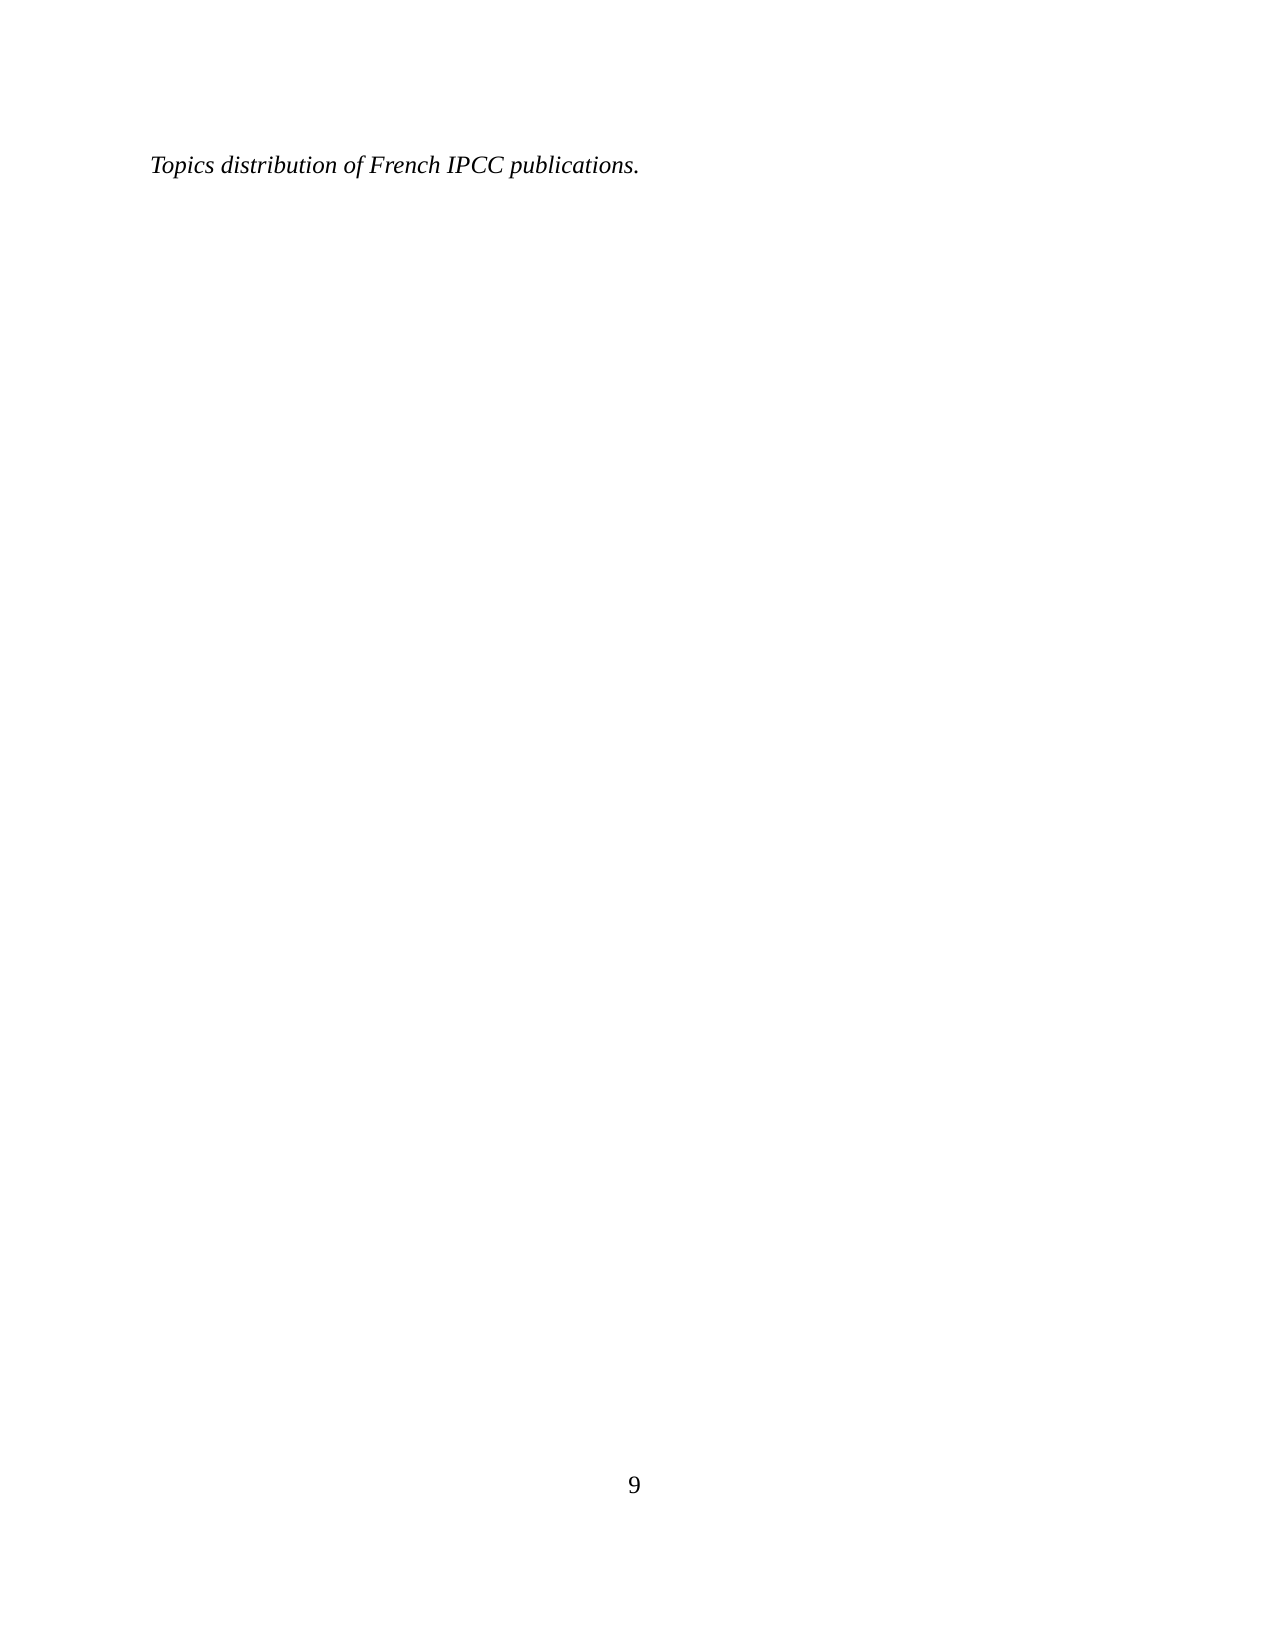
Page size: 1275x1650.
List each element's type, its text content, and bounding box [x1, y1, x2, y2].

text Topics distribution of French IPCC publications. [150, 150, 1125, 179]
